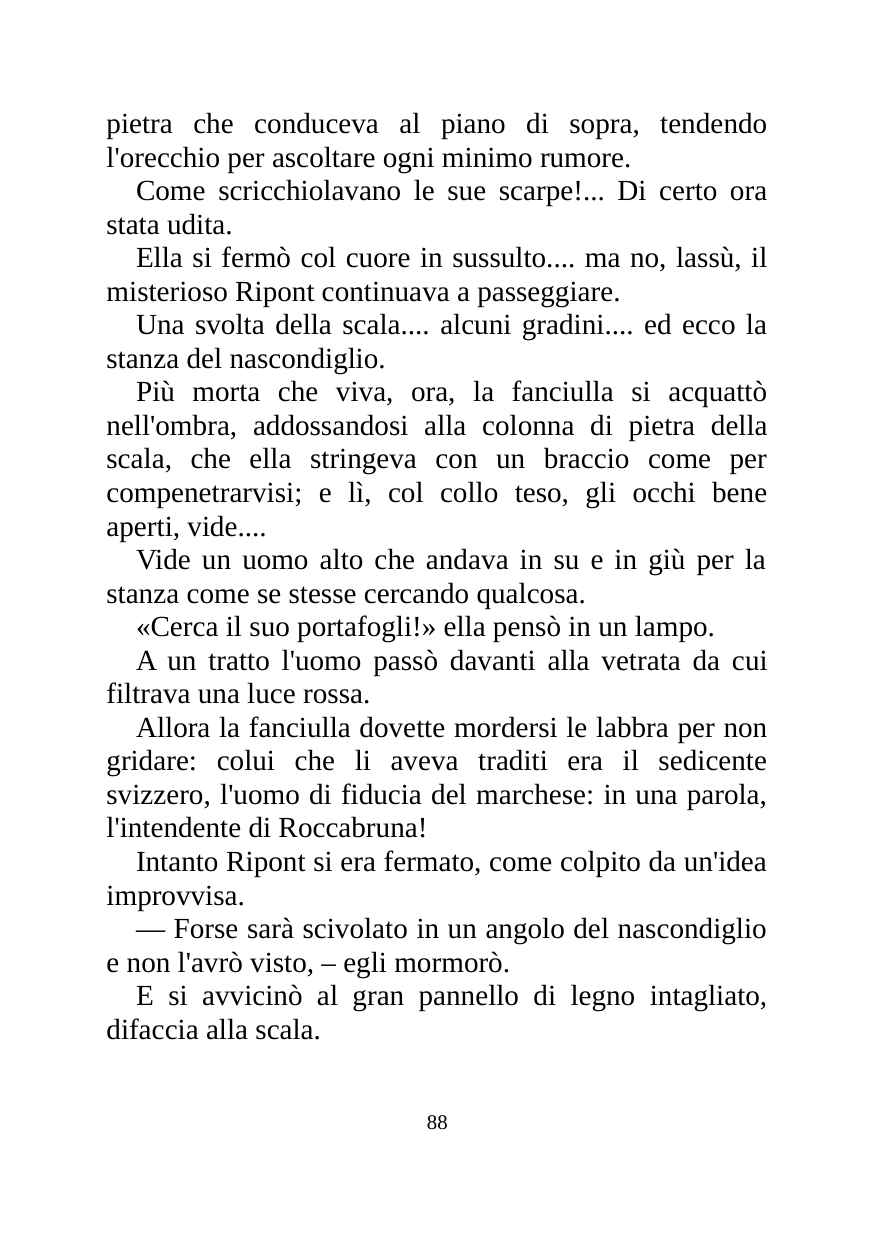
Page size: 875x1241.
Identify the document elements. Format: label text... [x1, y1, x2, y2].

text Ella si fermò col cuore in sussulto.... ma no, lassù, il misterioso Ripont continuava a passeggiare. [106, 240, 768, 307]
text — Forse sarà scivolato in un angolo del nascondiglio e non l'avrò visto, – egli mormorò. [106, 911, 768, 978]
text pietra che conduceva al piano di sopra, tendendo l'orecchio per ascoltare ogni minimo rumore. [106, 106, 768, 173]
text «Cerca il suo portafogli!» ella pensò in un lampo. [106, 609, 768, 643]
text Più morta che viva, ora, la fanciulla si acquattò nell'ombra, addossandosi alla colonna di pietra della scala, che ella stringeva con un braccio come per compenetrarvisi; e lì, col collo teso, gli occhi bene aperti, vide.... [106, 374, 768, 542]
text Vide un uomo alto che andava in su e in giù per la stanza come se stesse cercando qualcosa. [106, 542, 768, 609]
text Allora la fanciulla dovette mordersi le labbra per non gridare: colui che li aveva traditi era il sedicente svizzero, l'uomo di fiducia del marchese: in una parola, l'intendente di Roccabruna! [106, 710, 768, 844]
text E si avvicinò al gran pannello di legno intagliato, difaccia alla scala. [106, 978, 768, 1045]
text Come scricchiolavano le sue scarpe!... Di certo ora stata udita. [106, 173, 768, 240]
text Una svolta della scala.... alcuni gradini.... ed ecco la stanza del nascondiglio. [106, 307, 768, 374]
text Intanto Ripont si era fermato, come colpito da un'idea improvvisa. [106, 844, 768, 911]
text A un tratto l'uomo passò davanti alla vetrata da cui filtrava una luce rossa. [106, 643, 768, 710]
